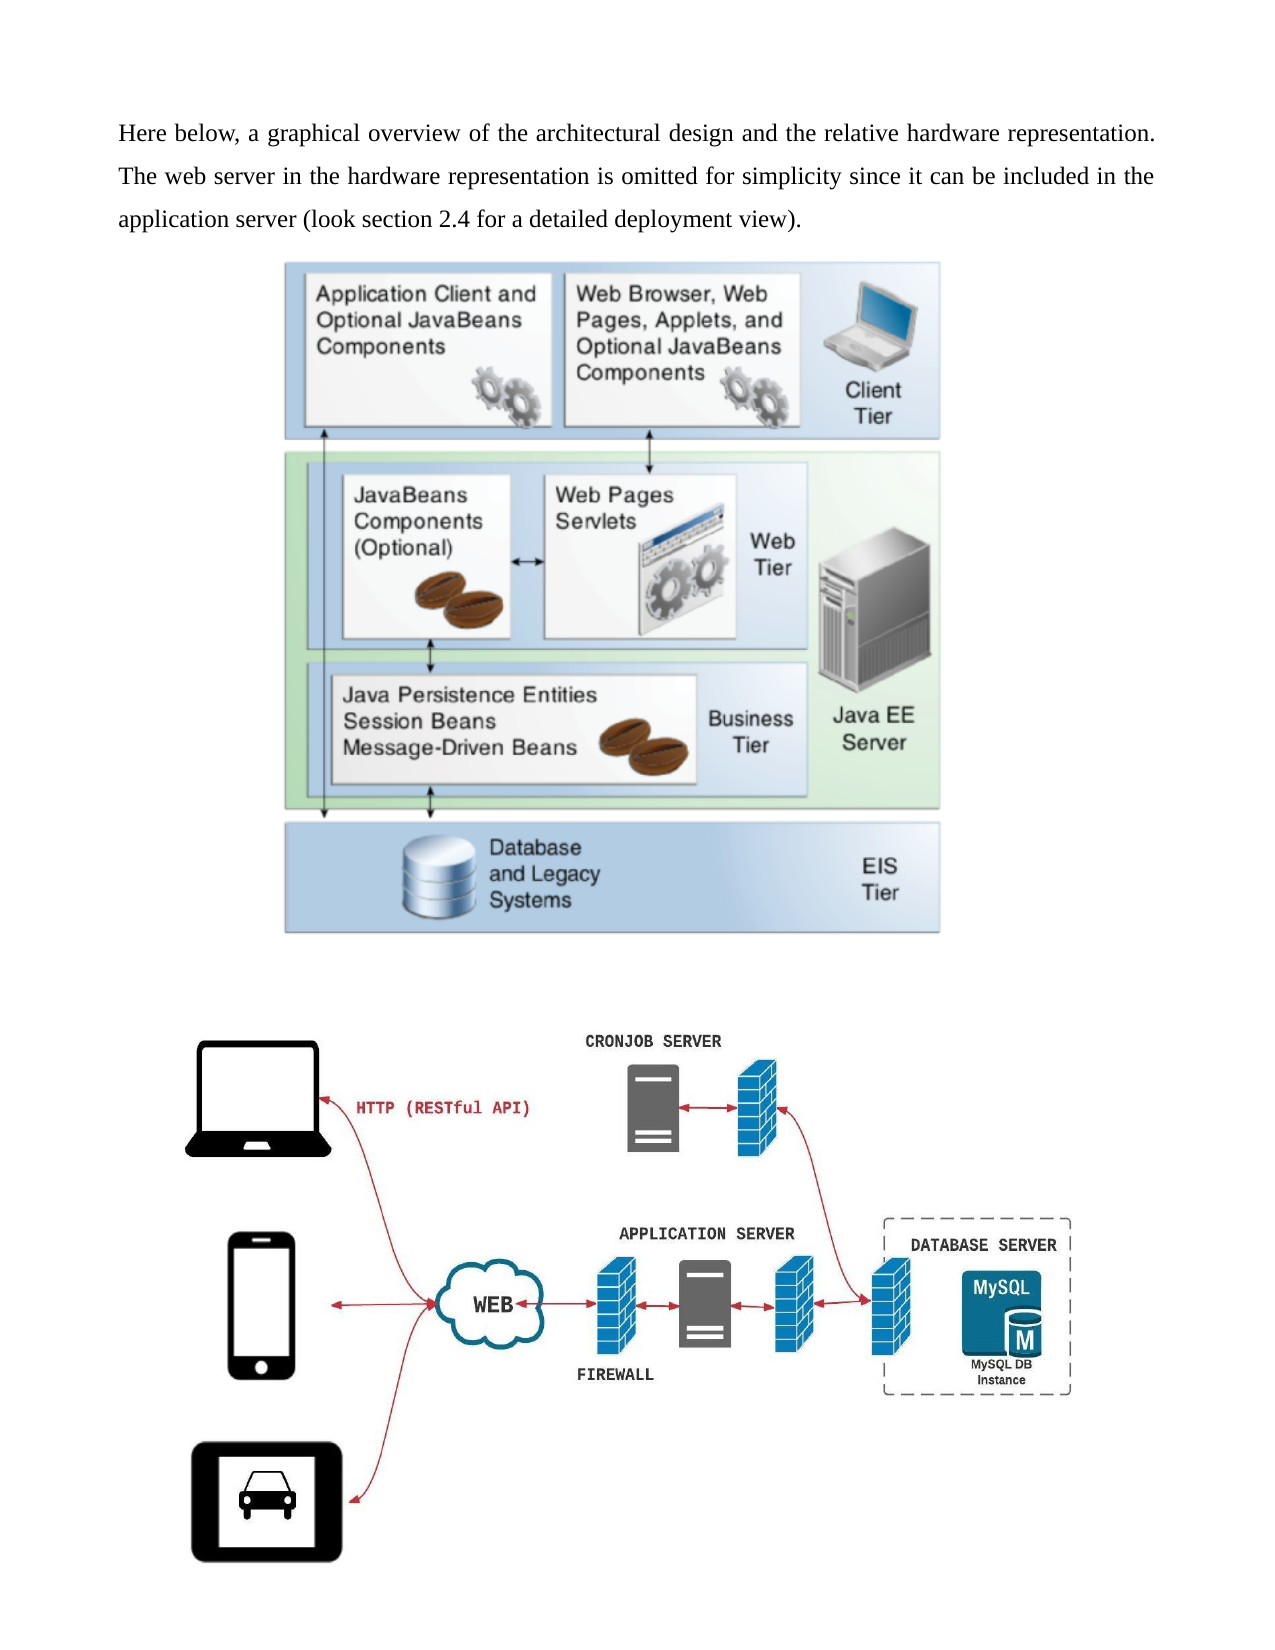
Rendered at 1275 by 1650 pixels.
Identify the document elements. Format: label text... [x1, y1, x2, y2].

text Here below, a graphical overview of the architectural design and the relative hardware representation. The web server in the hardware representation is omitted for simplicity since it can be included in the application server (look section 2.4 for a detailed deployment view). [118, 118, 1157, 233]
picture [174, 976, 1073, 1585]
picture [241, 242, 986, 965]
